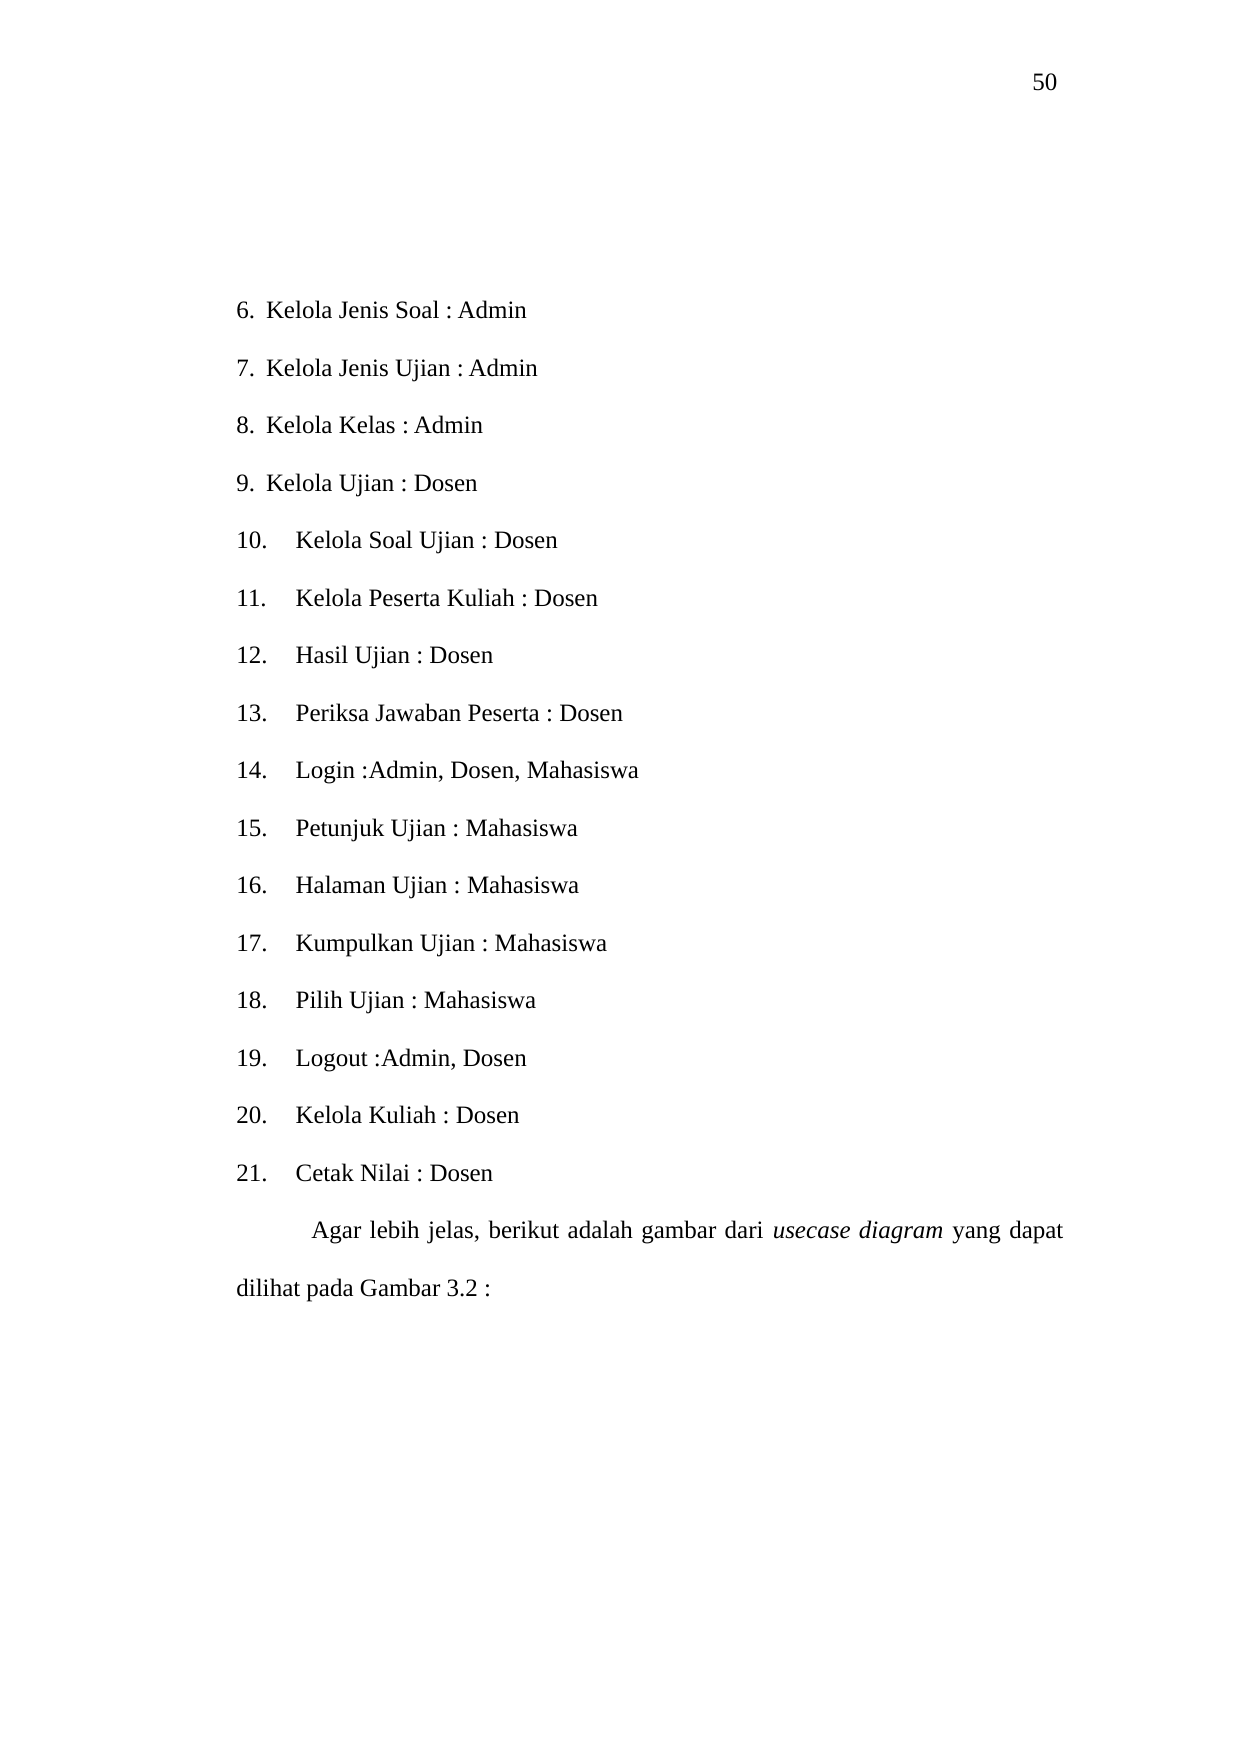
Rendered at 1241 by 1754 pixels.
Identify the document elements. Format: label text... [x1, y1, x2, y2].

text Agar lebih jelas, berikut adalah gambar dari usecase diagram yang dapat dilihat pada Gambar 3.2 : [236, 1215, 1063, 1302]
list Halaman Ujian : Mahasiswa [236, 870, 1063, 899]
list Kelola Kelas : Admin [236, 410, 1063, 439]
list Cetak Nilai : Dosen [236, 1158, 1063, 1187]
list Kelola Jenis Ujian : Admin [236, 353, 1063, 382]
list Kumpulkan Ujian : Mahasiswa [236, 928, 1063, 957]
list Login :Admin, Dosen, Mahasiswa [236, 755, 1063, 784]
list Pilih Ujian : Mahasiswa [236, 985, 1063, 1014]
list Kelola Peserta Kuliah : Dosen [236, 583, 1063, 612]
list Periksa Jawaban Peserta : Dosen [236, 698, 1063, 727]
list Hasil Ujian : Dosen [236, 640, 1063, 669]
list Logout :Admin, Dosen [236, 1043, 1063, 1072]
list Kelola Ujian : Dosen [236, 468, 1063, 497]
list Kelola Soal Ujian : Dosen [236, 525, 1063, 554]
list Kelola Kuliah : Dosen [236, 1100, 1063, 1129]
list Kelola Jenis Soal : Admin [236, 295, 1063, 324]
list Petunjuk Ujian : Mahasiswa [236, 813, 1063, 842]
